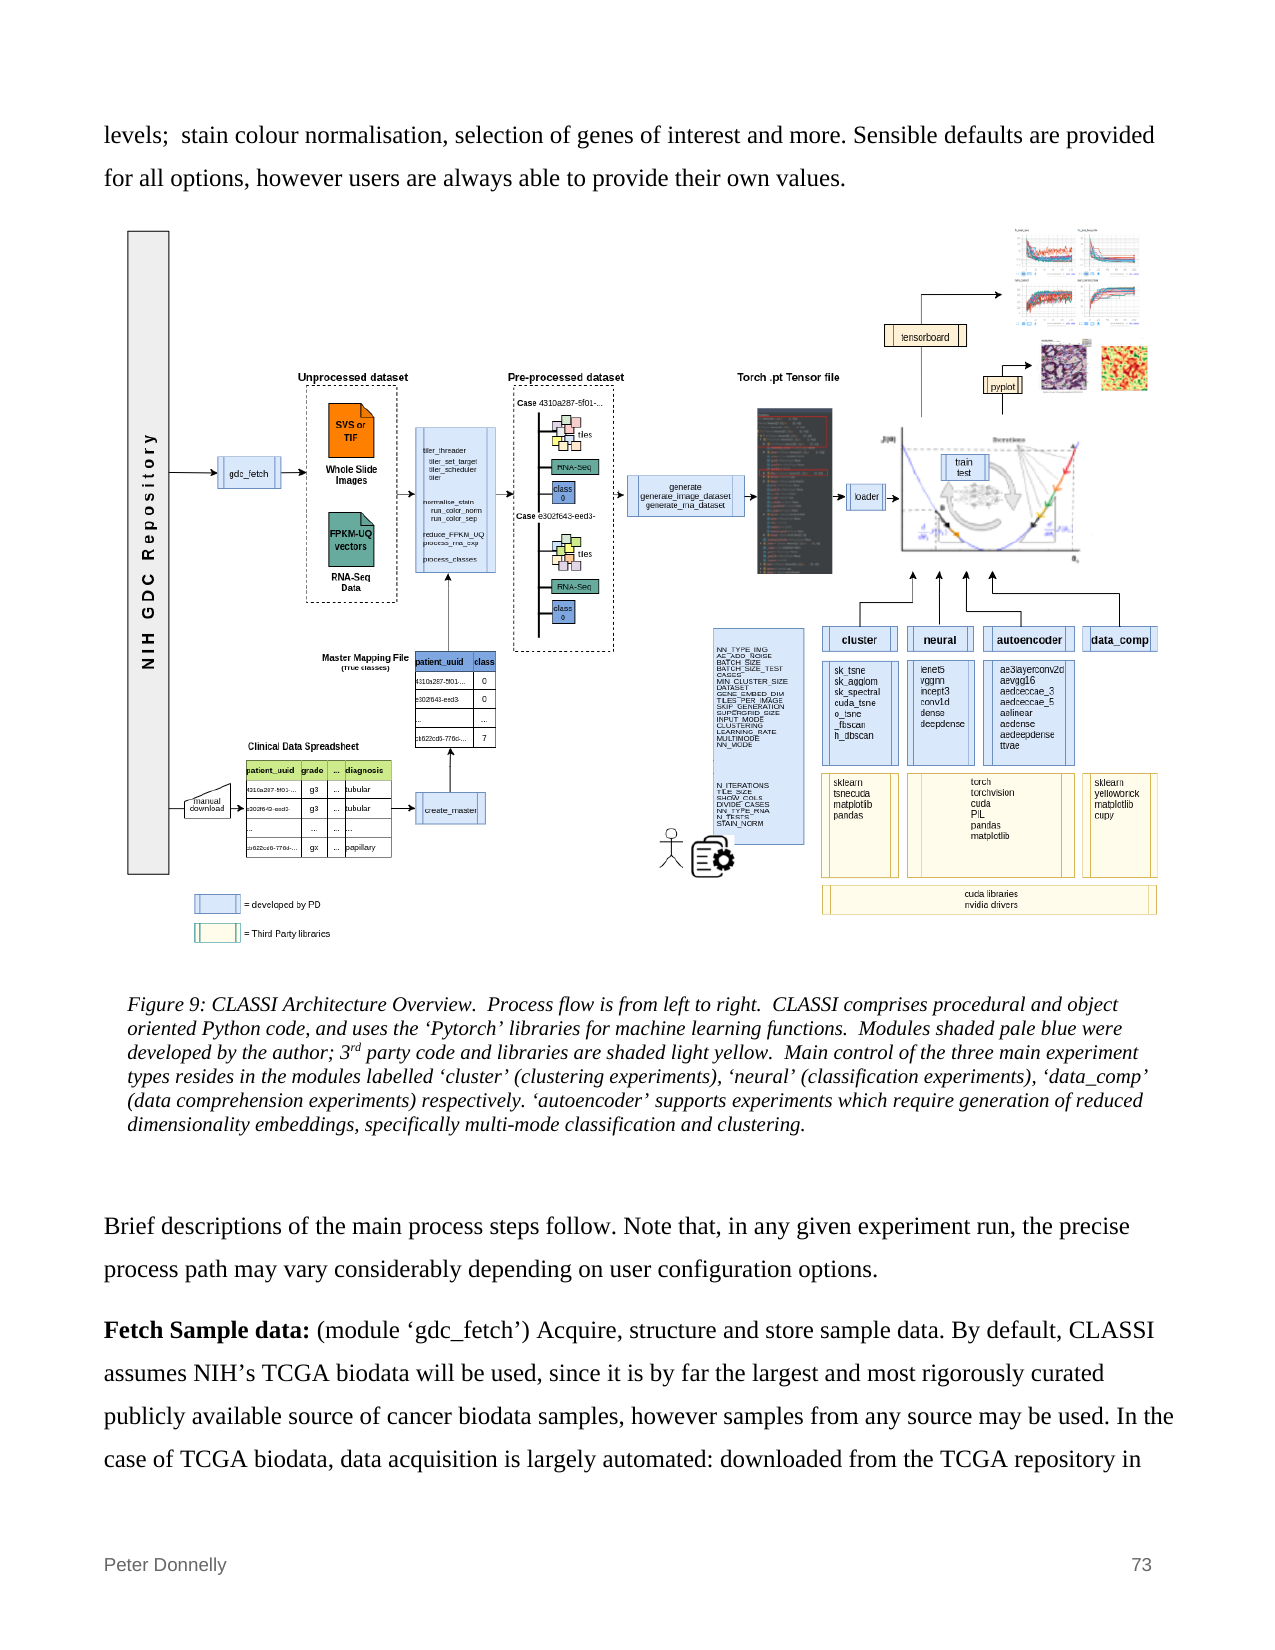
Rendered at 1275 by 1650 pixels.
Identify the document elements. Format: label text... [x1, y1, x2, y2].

text Brief descriptions of the main process steps follow. Note that, in any given experiment run, the precise process path may vary considerably depending on user configuration options. [103, 1211, 1181, 1283]
text Fetch Sample data: (module ‘gdc_fetch’) Acquire, structure and store sample data. By default, CLASSI assumes NIH’s TCGA biodata will be used, since it is by far the largest and most rigorously curated publicly available source of cancer biodata samples, however samples from any source may be used. In the case of TCGA biodata, data acquisition is largely automated: downloaded from the TCGA repository in [103, 1315, 1181, 1473]
text Figure 9: CLASSI Architecture Overview. Process flow is from left to right. CLASSI comprises procedural and object oriented Python code, and uses the ‘Pytorch’ libraries for machine learning functions. Modules shaded pale blue were developed by the author; 3rd party code and libraries are shaded light yellow. Main control of the three main experiment types resides in the modules labelled ‘cluster’ (clustering experiments), ‘neural’ (classification experiments), ‘data_comp’ (data comprehension experiments) respectively. ‘autoencoder’ supports experiments which require generation of reduced dimensionality embeddings, specifically multi-mode classification and clustering. [127, 991, 1158, 1136]
picture [127, 227, 1158, 943]
text levels; stain colour normalisation, selection of genes of interest and more. Sensible defaults are provided for all options, however users are always able to provide their own values. [103, 120, 1181, 192]
